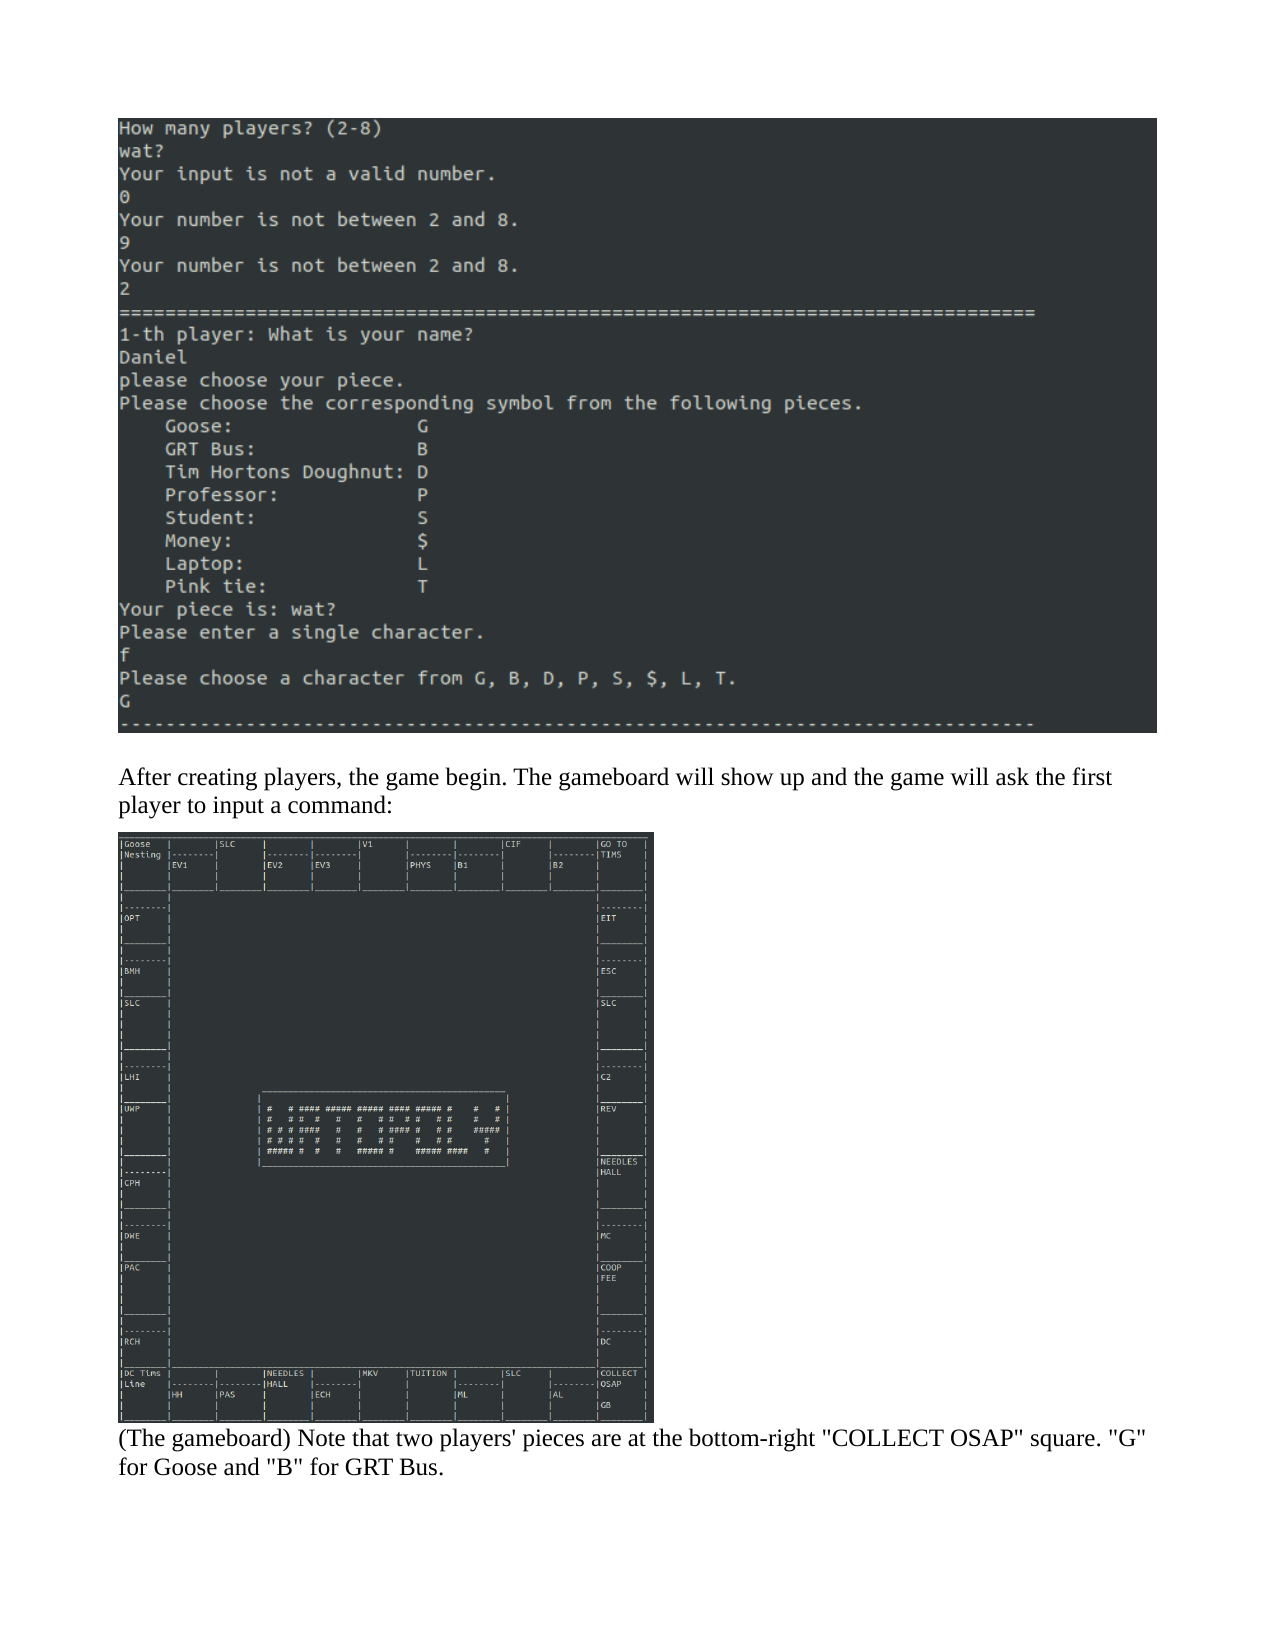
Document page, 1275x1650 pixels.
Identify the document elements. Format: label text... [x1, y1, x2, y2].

text After creating players, the game begin. The gameboard will show up and the game will ask the first player to input a command: [118, 762, 1157, 819]
text (The gameboard) Note that two players' pieces are at the bottom-right "COLLECT OSAP" square. "G" for Goose and "B" for GRT Bus. [118, 1423, 1157, 1480]
picture [118, 118, 1157, 733]
picture [118, 832, 654, 1423]
